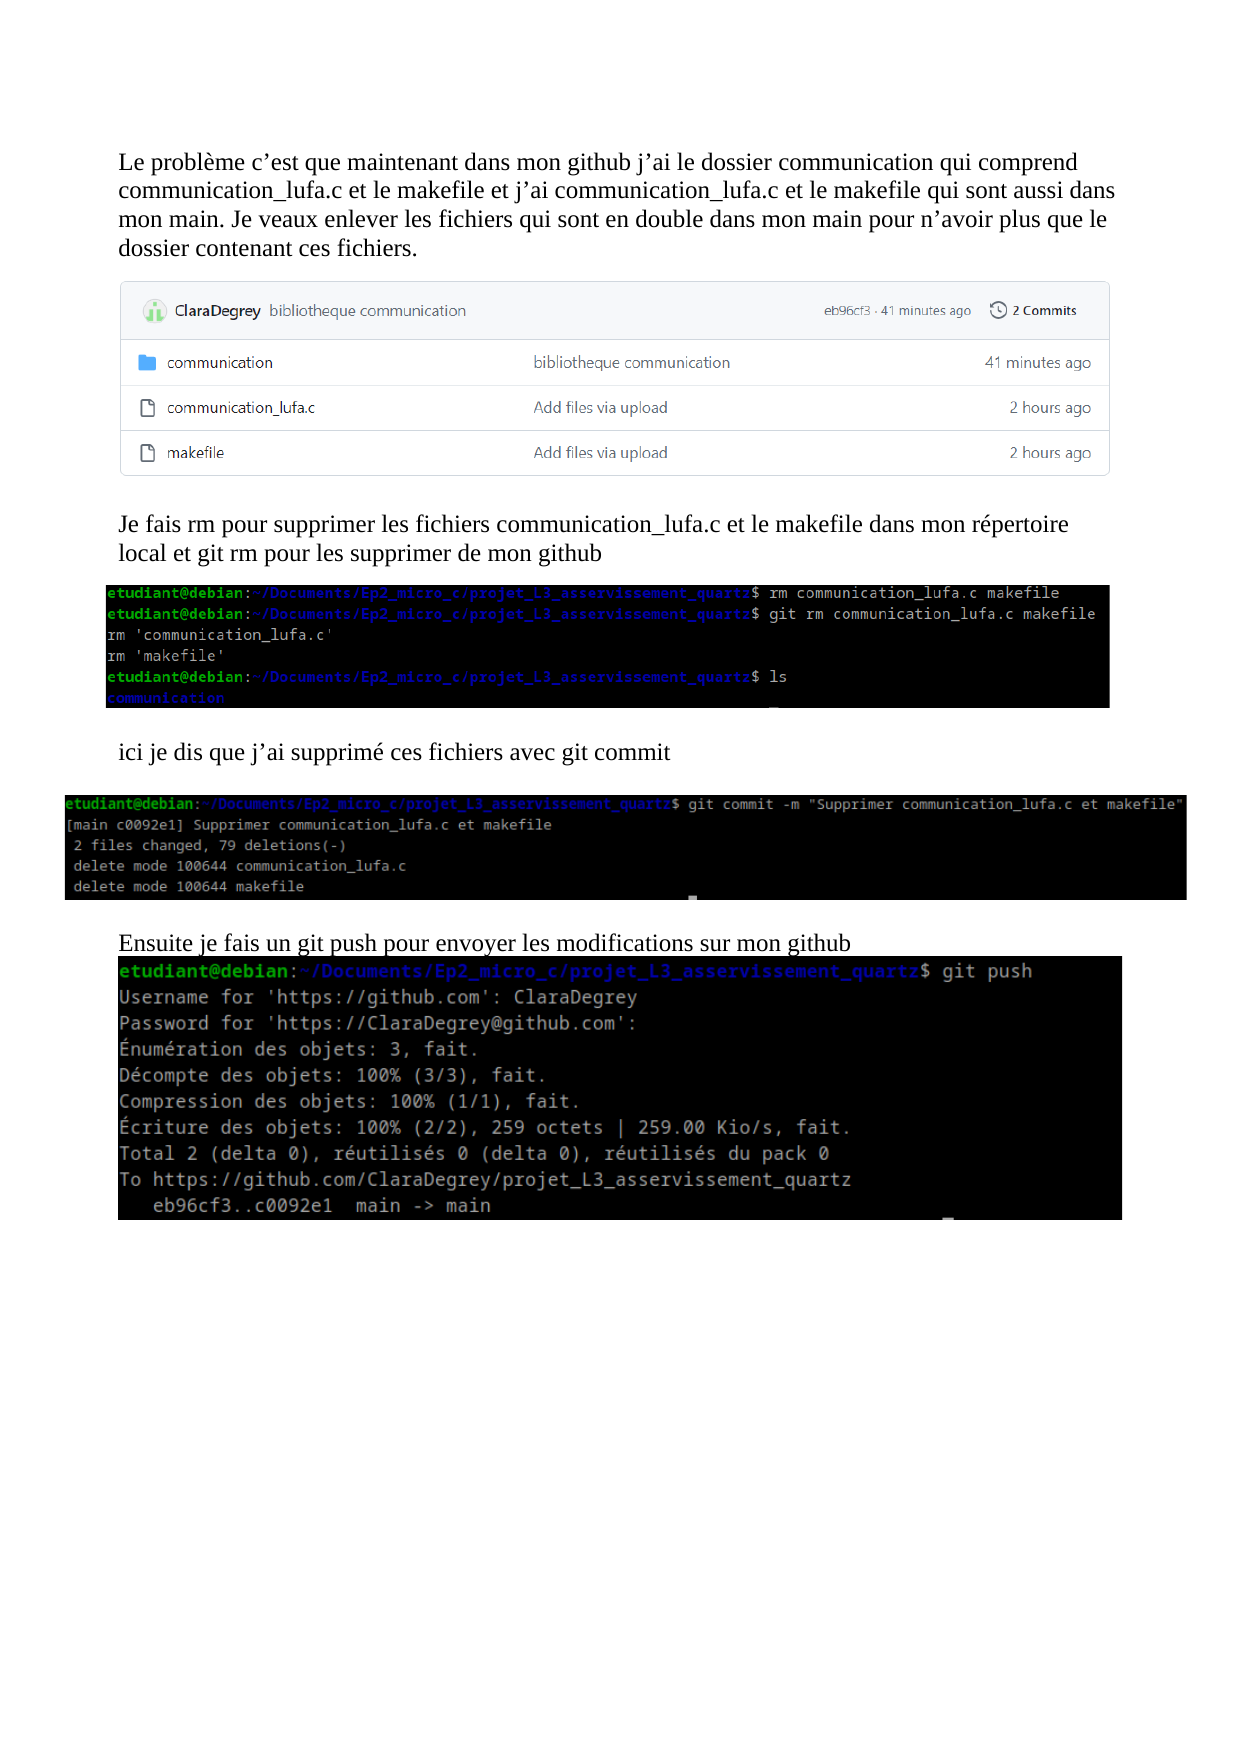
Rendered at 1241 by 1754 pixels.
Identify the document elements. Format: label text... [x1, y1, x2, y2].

text Ensuite je fais un git push pour envoyer les modifications sur mon github [118, 928, 1122, 956]
picture [118, 956, 1123, 1220]
text Le problème c’est que maintenant dans mon github j’ai le dossier communication qui comprend [118, 147, 1122, 176]
text communication_lufa.c et le makefile et j’ai communication_lufa.c et le makefile qui sont aussi dans mon main. Je veaux enlever les fichiers qui sont en double dans mon main pour n’avoir plus que le dossier contenant ces fichiers. [118, 176, 1122, 262]
picture [64, 795, 1187, 900]
picture [108, 276, 1113, 481]
picture [105, 585, 1110, 708]
text ici je dis que j’ai supprimé ces fichiers avec git commit [118, 737, 1122, 766]
text Je fais rm pour supprimer les fichiers communication_lufa.c et le makefile dans mon répertoire local et git rm pour les supprimer de mon github [118, 509, 1122, 567]
